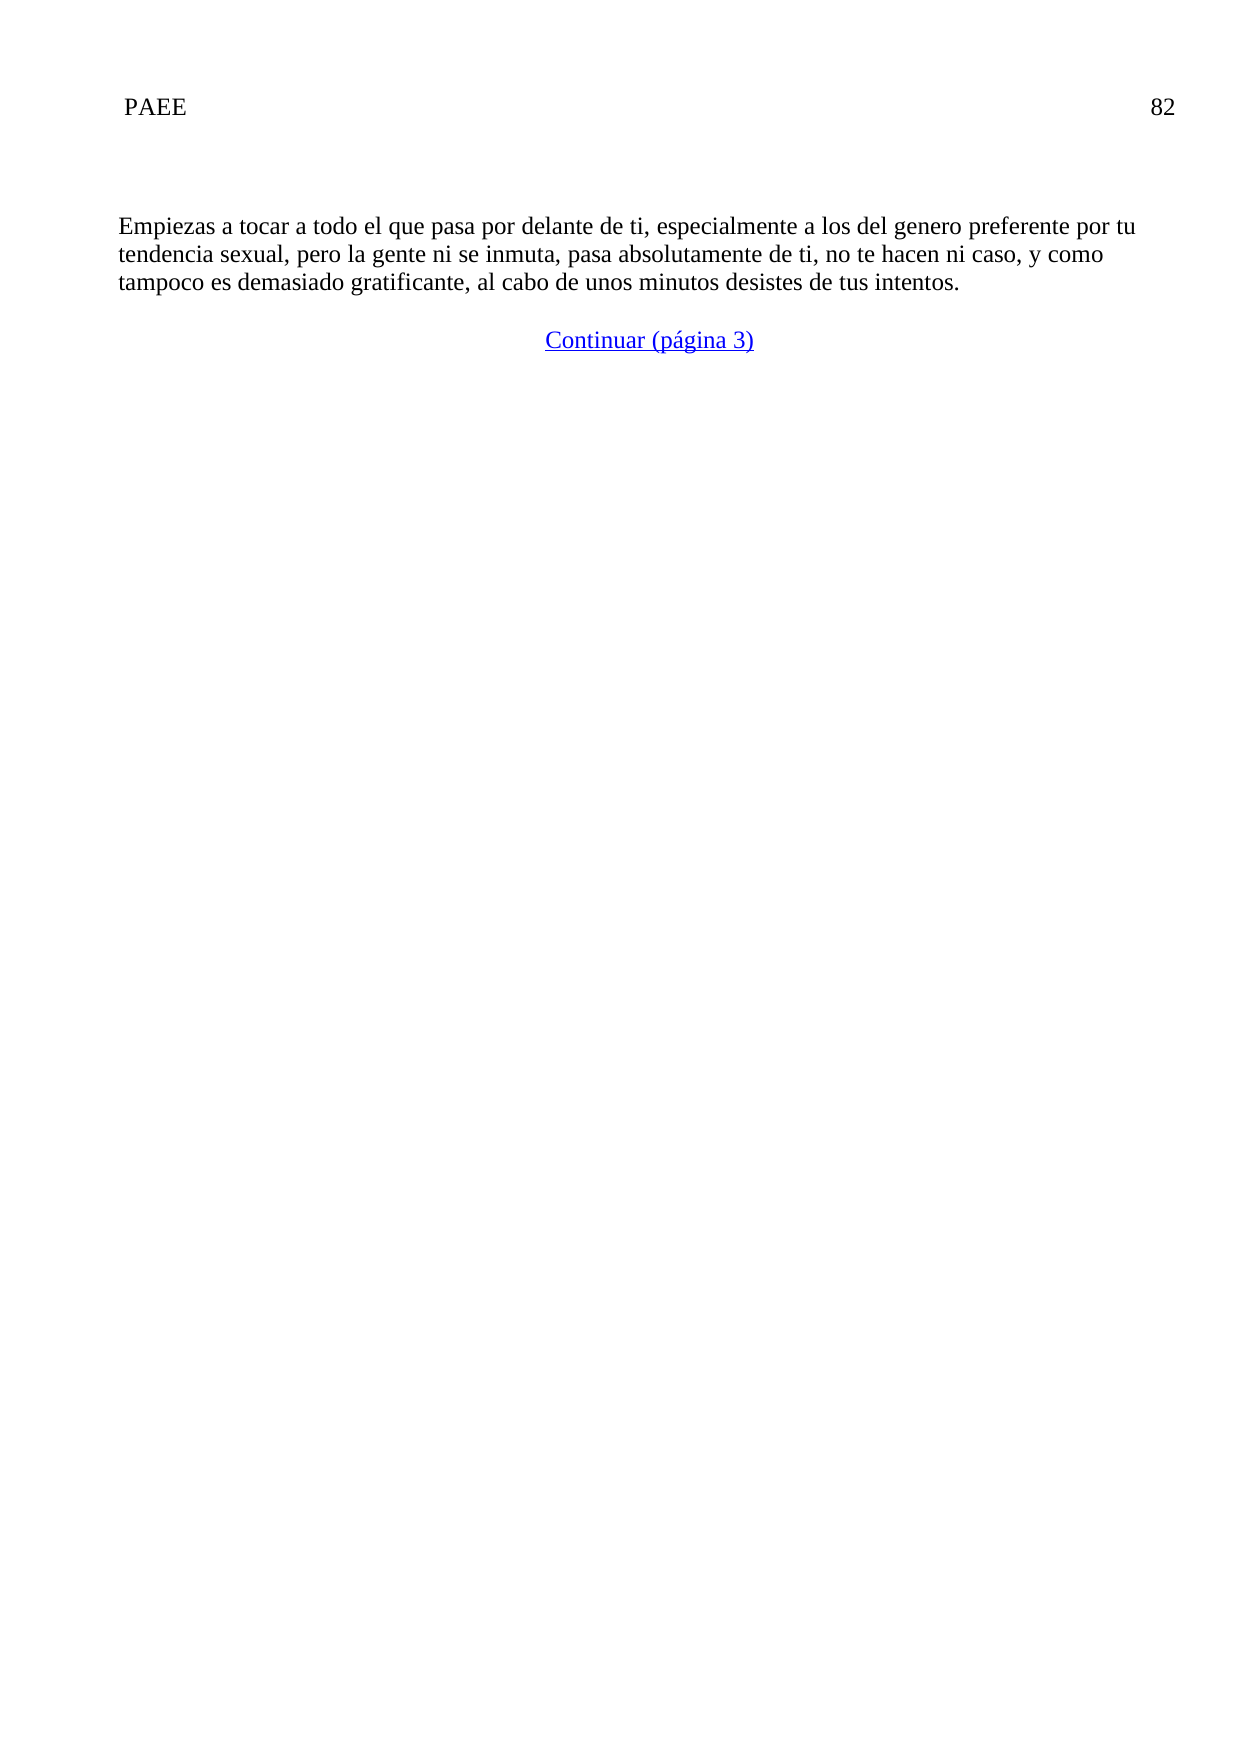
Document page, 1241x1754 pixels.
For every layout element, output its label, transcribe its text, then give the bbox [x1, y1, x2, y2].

text Empiezas a tocar a todo el que pasa por delante de ti, especialmente a los del genero preferente por tu tendencia sexual, pero la gente ni se inmuta, pasa absolutamente de ti, no te hacen ni caso, y como tampoco es demasiado gratificante, al cabo de unos minutos desistes de tus intentos. [118, 184, 1181, 296]
text Continuar (página 3) [118, 326, 1181, 354]
